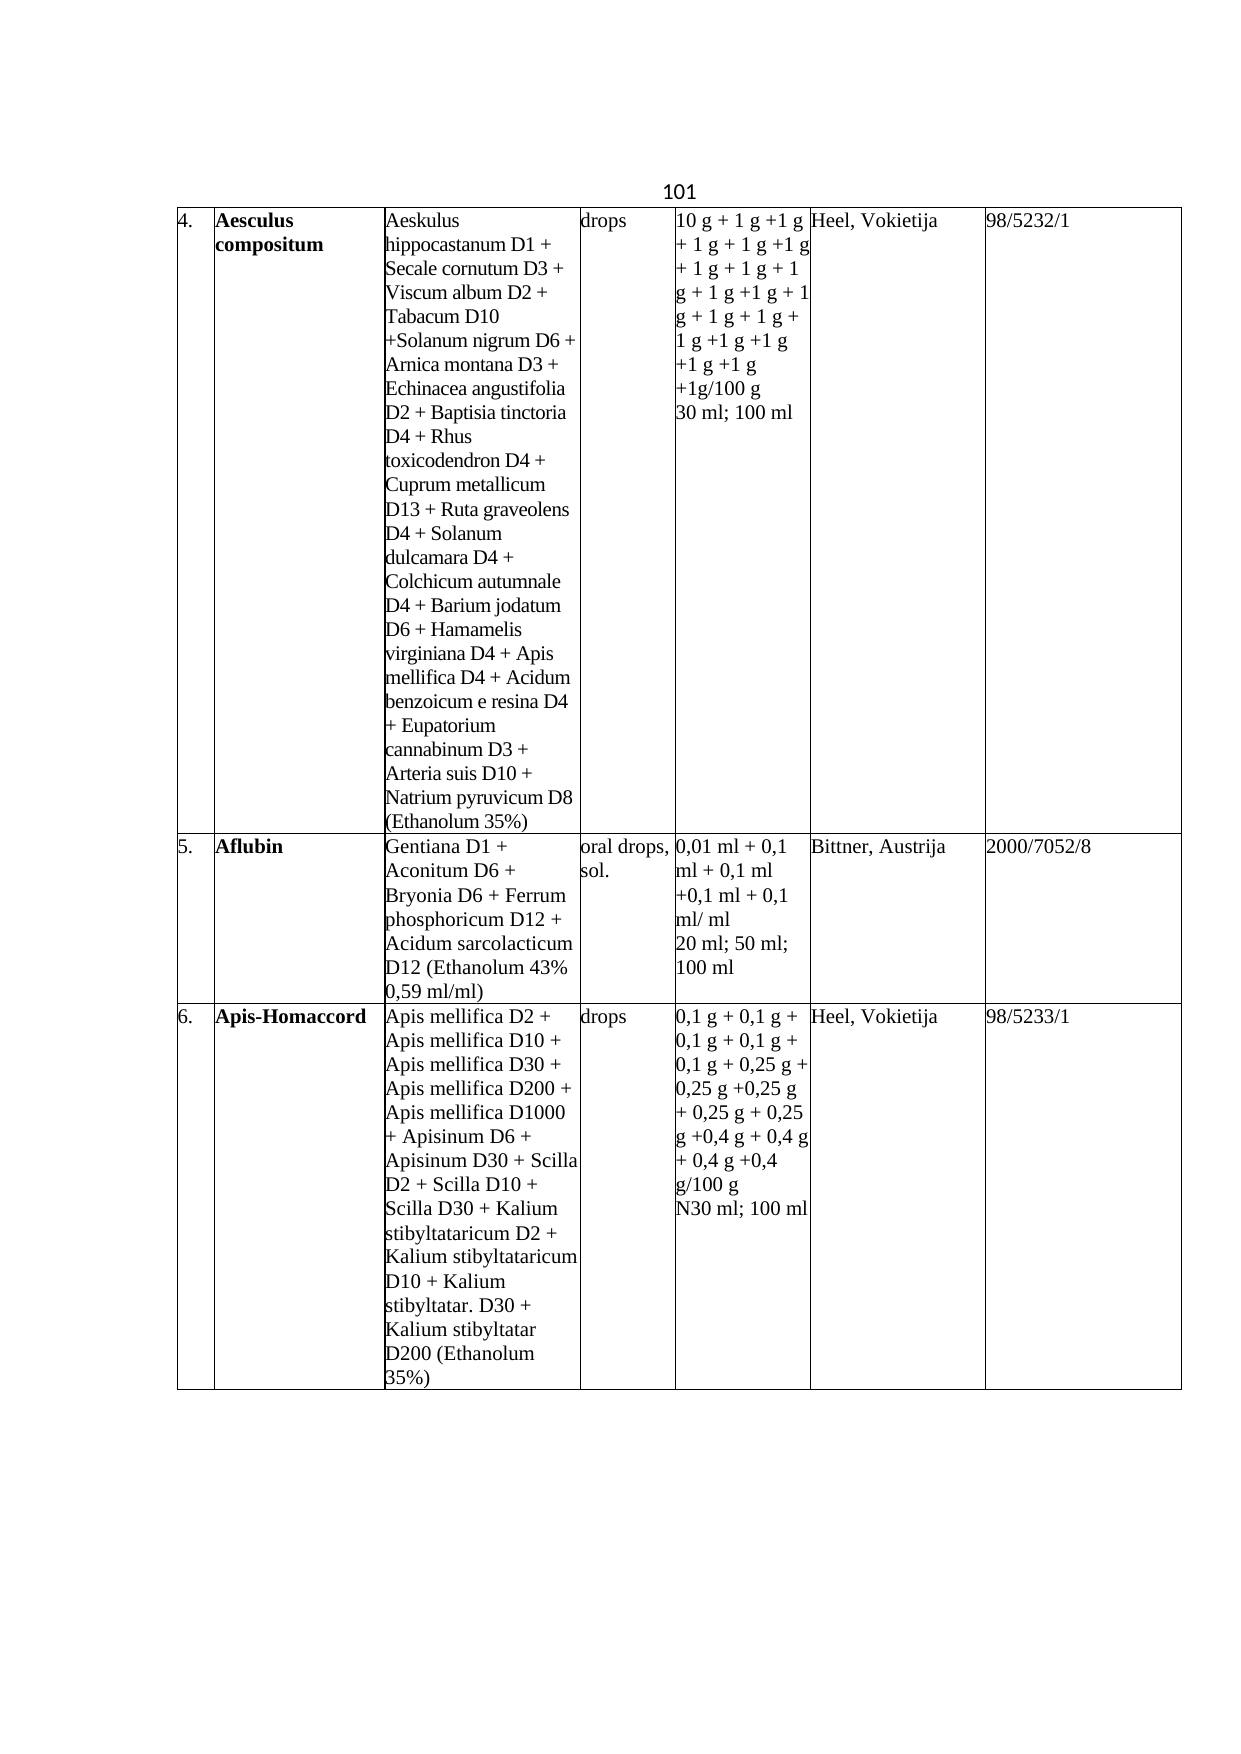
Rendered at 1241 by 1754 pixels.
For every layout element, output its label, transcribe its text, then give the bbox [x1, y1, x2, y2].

table_cell 6. [178, 1004, 214, 1389]
table_cell Heel, Vokietija [811, 1004, 985, 1389]
table_cell Apis mellifica D2 + Apis mellifica D10 + Apis mellifica D30 + Apis mellifica D200 + Apis mellifica D1000 + Apisinum D6 + Apisinum D30 + Scilla D2 + Scilla D10 + Scilla D30 + Kalium stibyltataricum D2 + Kalium stibyltataricum D10 + Kalium stibyltatar. D30 + Kalium stibyltatar D200 (Ethanolum 35%) [386, 1004, 580, 1389]
table_cell 98/5232/1 [986, 208, 1181, 833]
table_cell 98/5233/1 [986, 1004, 1181, 1389]
table_cell Heel, Vokietija [811, 208, 985, 833]
table_cell Bittner, Austrija [811, 834, 985, 1003]
table_cell 0,1 g + 0,1 g + 0,1 g + 0,1 g + 0,1 g + 0,25 g + 0,25 g +0,25 g + 0,25 g + 0,25 g +0,4 g + 0,4 g + 0,4 g +0,4 g/100 g N30 ml; 100 ml [676, 1004, 810, 1389]
table_cell 5. [178, 834, 214, 1003]
table_cell Aflubin [215, 834, 384, 1003]
table_cell 0,01 ml + 0,1 ml + 0,1 ml +0,1 ml + 0,1 ml/ ml 20 ml; 50 ml; 100 ml [676, 834, 810, 1003]
table_cell Apis-Homaccord [215, 1004, 384, 1389]
table_cell 4. [178, 208, 214, 833]
table_cell 10 g + 1 g +1 g + 1 g + 1 g +1 g + 1 g + 1 g + 1 g + 1 g +1 g + 1 g + 1 g + 1 g + 1 g +1 g +1 g +1 g +1 g +1g/100 g 30 ml; 100 ml [676, 208, 810, 833]
table_cell Aesculus compositum [215, 208, 384, 833]
table_cell drops [581, 208, 675, 833]
table_cell oral drops, sol. [581, 834, 675, 1003]
table_cell 2000/7052/8 [986, 834, 1181, 1003]
table_cell Aeskulus hippocastanum D1 + Secale cornutum D3 + Viscum album D2 + Tabacum D10 +Solanum nigrum D6 + Arnica montana D3 + Echinacea angustifolia D2 + Baptisia tinctoria D4 + Rhus toxicodendron D4 + Cuprum metallicum D13 + Ruta graveolens D4 + Solanum dulcamara D4 + Colchicum autumnale D4 + Barium jodatum D6 + Hamamelis virginiana D4 + Apis mellifica D4 + Acidum benzoicum e resina D4 + Eupatorium cannabinum D3 + Arteria suis D10 + Natrium pyruvicum D8 (Ethanolum 35%) [386, 208, 580, 833]
table_cell drops [581, 1004, 675, 1389]
table_cell Gentiana D1 + Aconitum D6 + Bryonia D6 + Ferrum phosphoricum D12 + Acidum sarcolacticum D12 (Ethanolum 43% 0,59 ml/ml) [386, 834, 580, 1003]
